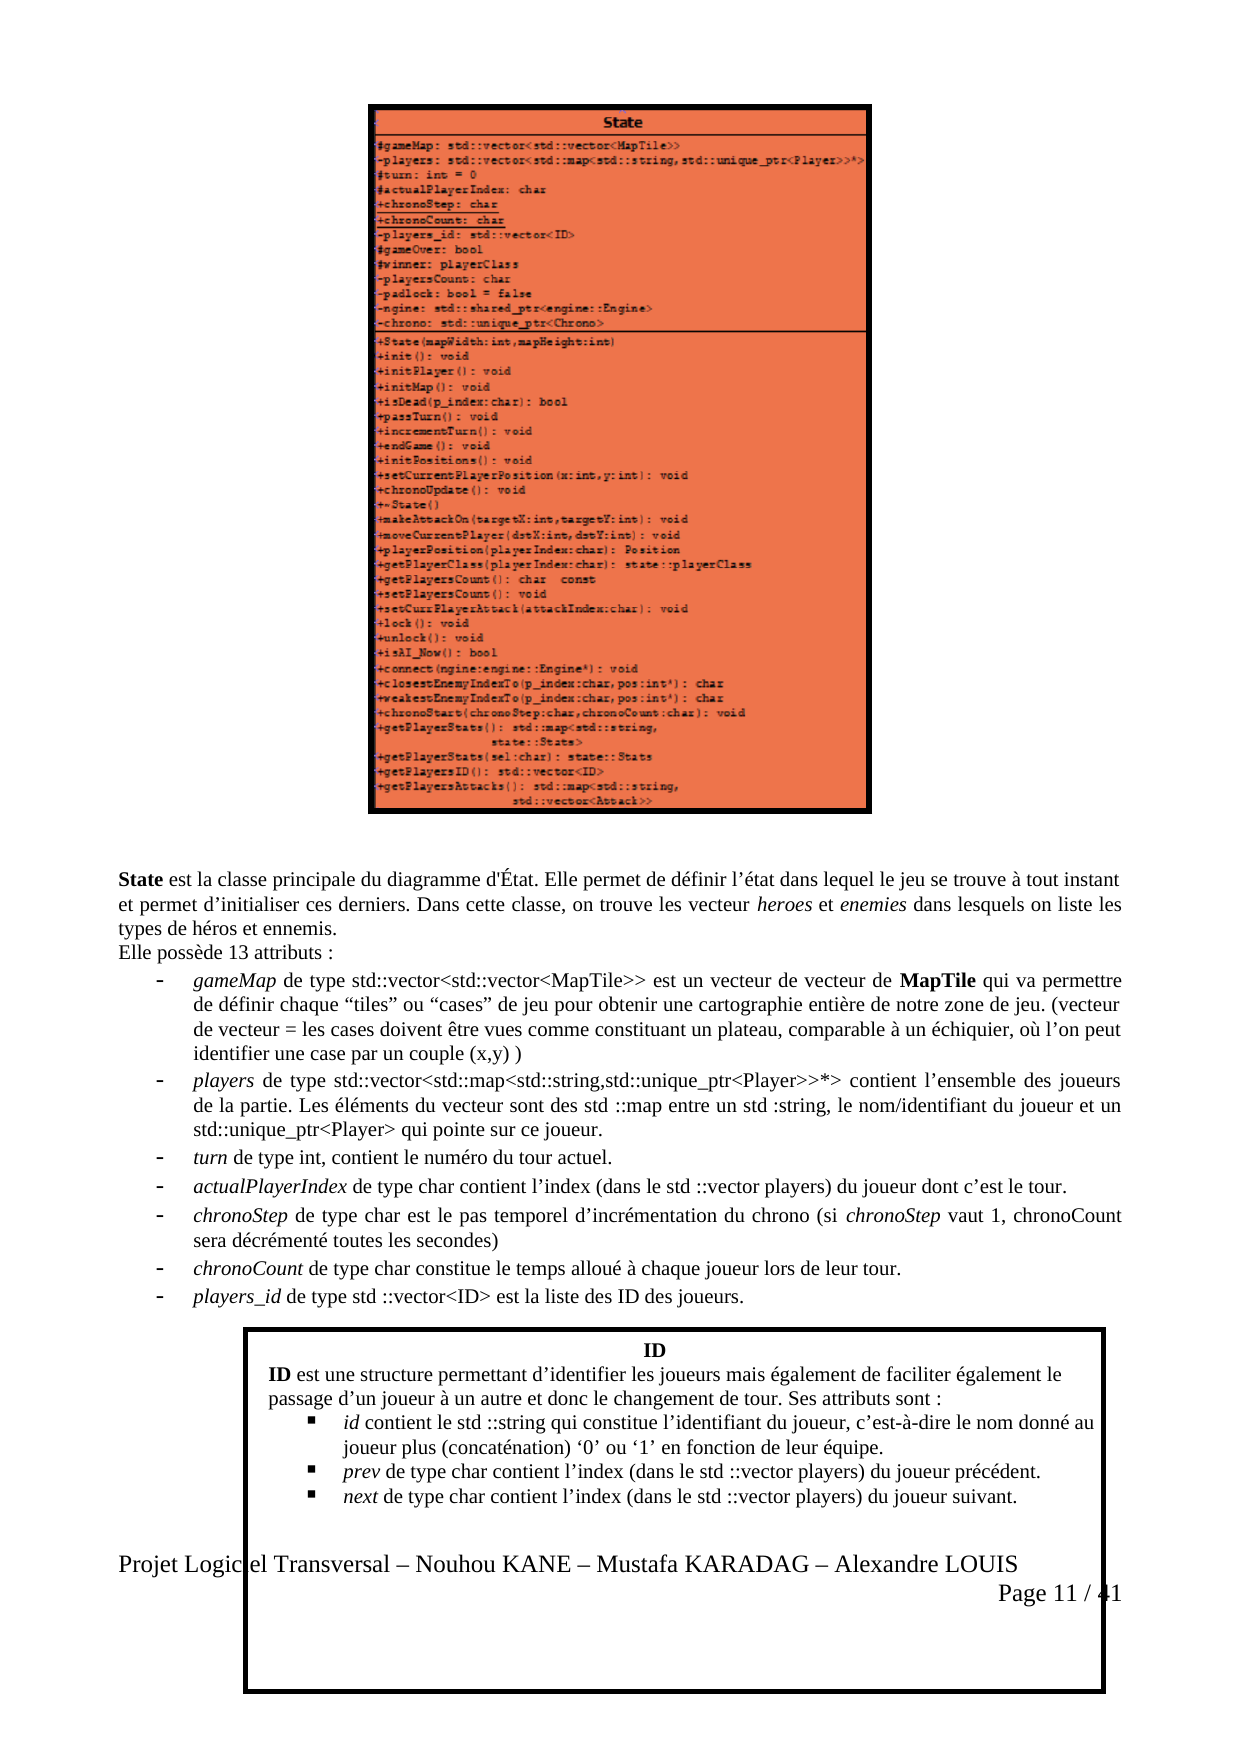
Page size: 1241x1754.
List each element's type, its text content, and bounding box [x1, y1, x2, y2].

list players_id de type std ::vector<ID> est la liste des ID des joueurs. [156, 1281, 1122, 1309]
text Elle possède 13 attributs : [118, 939, 1122, 964]
list id contient le std ::string qui constitue l’identifiant du joueur, c’est-à-dire le nom donné au joueur plus (concaténation) ‘0’ ou ‘1’ en fonction de leur équipe. [306, 1410, 1101, 1459]
text ID [568, 1338, 1101, 1362]
list next de type char contient l’index (dans le std ::vector players) du joueur suivant. [306, 1484, 1101, 1509]
list players de type std::vector<std::map<std::string,std::unique_ptr<Player>>*> contient l’ensemble des joueurs de la partie. Les éléments du vecteur sont des std ::map entre un std :string, le nom/identifiant du joueur et un std::unique_ptr<Player> qui pointe sur ce joueur. [156, 1064, 1122, 1141]
list chronoStep de type char est le pas temporel d’incrémentation du chrono (si chronoStep vaut 1, chronoCount sera décrémenté toutes les secondes) [156, 1199, 1122, 1252]
list gameMap de type std::vector<std::vector<MapTile>> est un vecteur de vecteur de MapTile qui va permettre de définir chaque “tiles” ou “cases” de jeu pour obtenir une cartographie entière de notre zone de jeu. (vecteur de vecteur = les cases doivent être vues comme constituant un plateau, comparable à un échiquier, où l’on peut identifier une case par un couple (x,y) ) [156, 964, 1122, 1064]
list turn de type int, contient le numéro du tour actuel. [156, 1141, 1122, 1170]
text ID est une structure permettant d’identifier les joueurs mais également de faciliter également le passage d’un joueur à un autre et donc le changement de tour. Ses attributs sont : [268, 1362, 1101, 1410]
list chronoCount de type char constitue le temps alloué à chaque joueur lors de leur tour. [156, 1252, 1122, 1281]
text [1106, 1338, 1122, 1362]
list prev de type char contient l’index (dans le std ::vector players) du joueur précédent. [306, 1459, 1101, 1484]
list actualPlayerIndex de type char contient l’index (dans le std ::vector players) du joueur dont c’est le tour. [156, 1170, 1122, 1199]
text State est la classe principale du diagramme d'État. Elle permet de définir l’état dans lequel le jeu se trouve à tout instant et permet d’initialiser ces derniers. Dans cette classe, on trouve les vecteur heroes et enemies dans lesquels on liste les types de héros et ennemis. [118, 867, 1122, 939]
